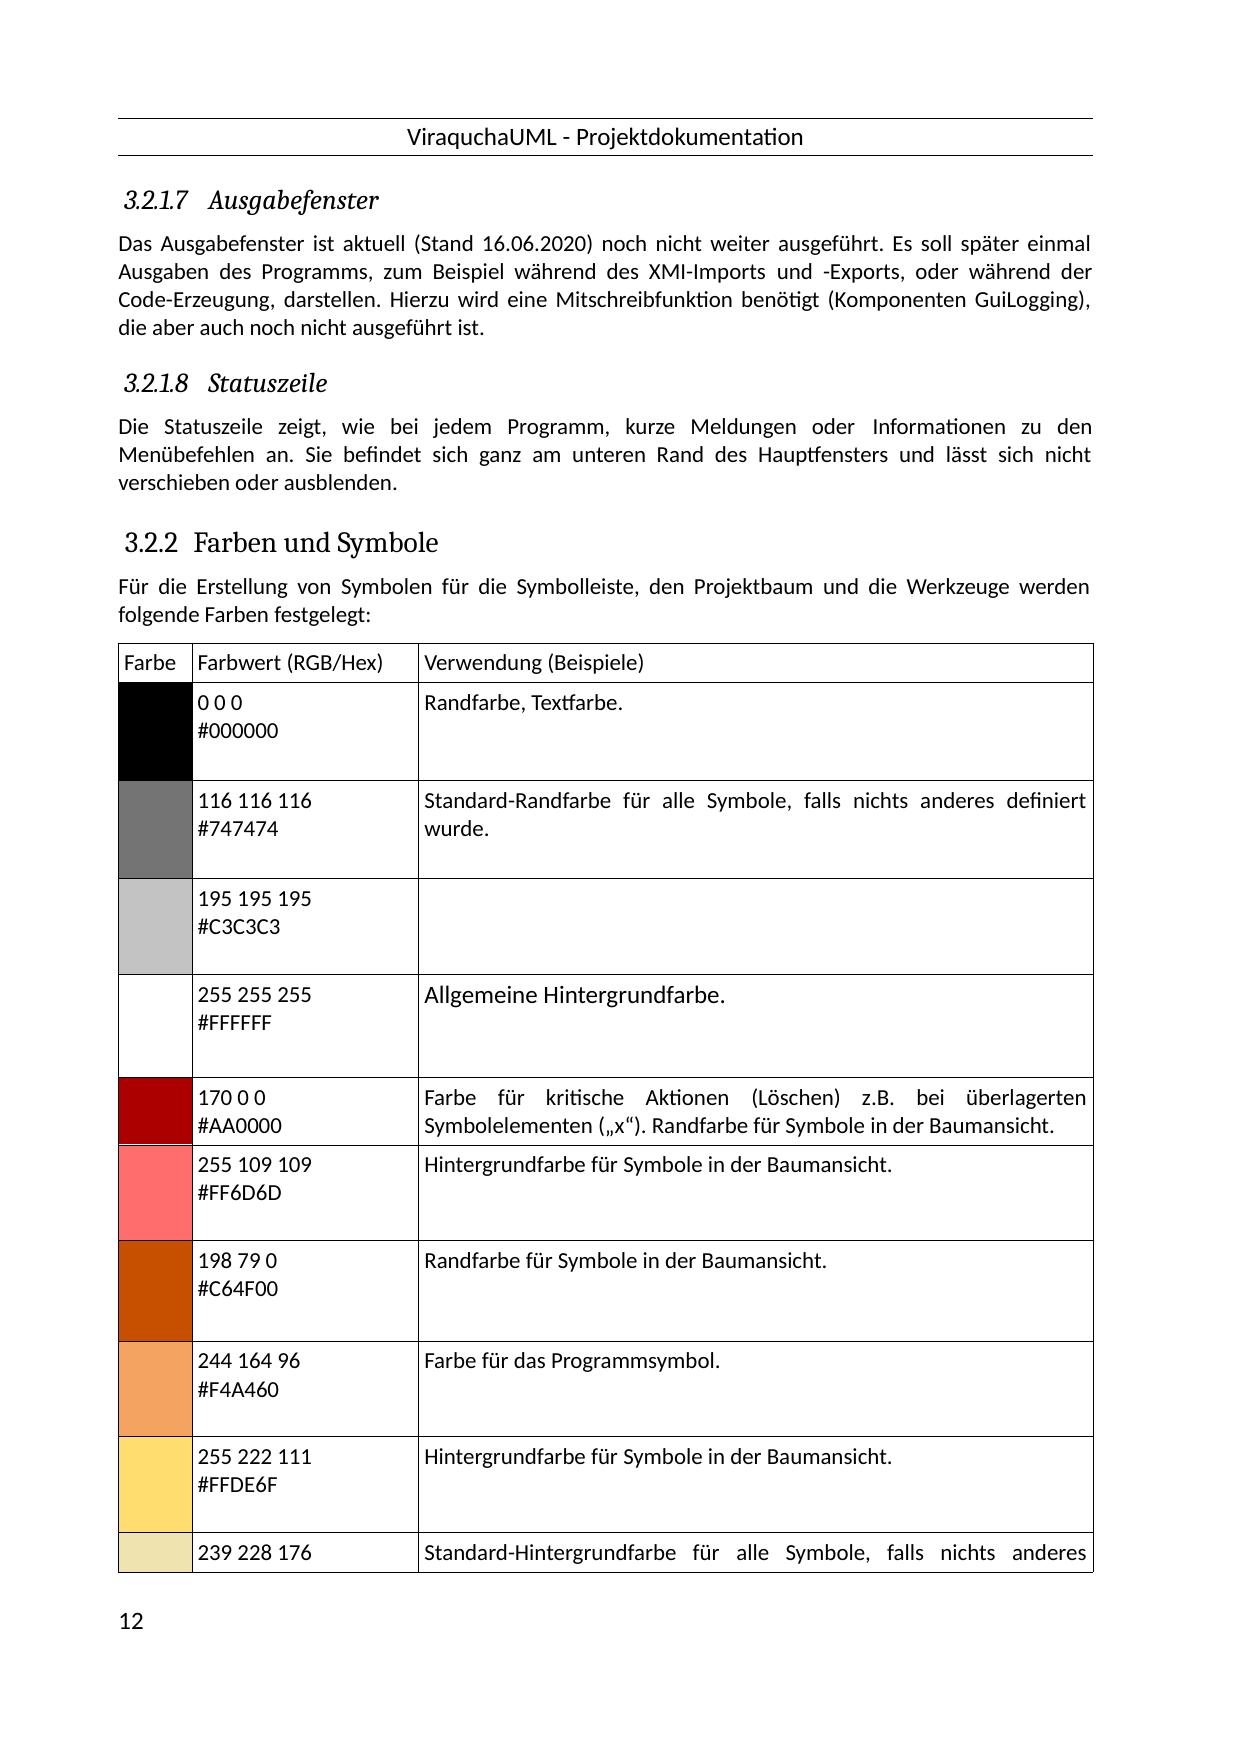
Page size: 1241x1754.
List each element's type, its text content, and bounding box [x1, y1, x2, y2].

table_cell 198 79 0 #C64F00 [193, 1241, 418, 1341]
table_cell 255 222 111 #FFDE6F [193, 1437, 418, 1532]
table_header Farbwert (RGB/Hex) [193, 644, 418, 682]
table_cell [119, 1078, 192, 1144]
table_cell [119, 683, 192, 780]
table_cell 255 255 255 #FFFFFF [193, 975, 418, 1077]
table_header Verwendung (Beispiele) [419, 644, 1093, 682]
table_cell [119, 1146, 192, 1240]
table_cell [419, 879, 1093, 974]
table_cell Allgemeine Hintergrundfarbe. [419, 975, 1093, 1077]
table_cell [119, 781, 192, 878]
text Das Ausgabefenster ist aktuell (Stand 16.06.2020) noch nicht weiter ausgeführt. Es soll später einmal Ausgaben des Programms, zum Beispiel während des XMI-Imports und -Exports, oder während der Code-Erzeugung, darstellen. Hierzu wird eine Mitschreibfunktion benötigt (Komponenten GuiLogging), die aber auch noch nicht ausgeführt ist. [118, 229, 1093, 341]
table_header Farbe [119, 644, 192, 682]
subtitle Statuszeile [118, 368, 1093, 400]
table_cell Standard-Hintergrundfarbe für alle Symbole, falls nichts anderes [419, 1533, 1093, 1572]
table_cell 255 109 109 #FF6D6D [193, 1146, 418, 1240]
table_cell Farbe für kritische Aktionen (Löschen) z.B. bei überlagerten Symbolelementen („x“). Randfarbe für Symbole in der Baumansicht. [419, 1078, 1093, 1144]
table_cell Standard-Randfarbe für alle Symbole, falls nichts anderes definiert wurde. [419, 781, 1093, 878]
table_cell Farbe für das Programmsymbol. [419, 1342, 1093, 1436]
subtitle Ausgabefenster [118, 184, 1093, 216]
table_cell Randfarbe, Textfarbe. [419, 683, 1093, 780]
table_cell 244 164 96 #F4A460 [193, 1342, 418, 1436]
table_cell [119, 1437, 192, 1532]
table_cell 239 228 176 [193, 1533, 418, 1572]
table_cell 195 195 195 #C3C3C3 [193, 879, 418, 974]
table_cell [119, 1342, 192, 1436]
table_cell Hintergrundfarbe für Symbole in der Baumansicht. [419, 1146, 1093, 1240]
text Die Statuszeile zeigt, wie bei jedem Programm, kurze Meldungen oder Informationen zu den Menübefehlen an. Sie befindet sich ganz am unteren Rand des Hauptfensters und lässt sich nicht verschieben oder ausblenden. [118, 412, 1093, 496]
table_cell 116 116 116 #747474 [193, 781, 418, 878]
subtitle Farben und Symbole [118, 526, 1093, 559]
table_cell [119, 1533, 192, 1572]
table_cell 0 0 0 #000000 [193, 683, 418, 780]
table_cell 170 0 0 #AA0000 [193, 1078, 418, 1144]
text Für die Erstellung von Symbolen für die Symbolleiste, den Projektbaum und die Werkzeuge werden folgende Farben festgelegt: [118, 572, 1093, 628]
table_cell Hintergrundfarbe für Symbole in der Baumansicht. [419, 1437, 1093, 1532]
table_cell [119, 879, 192, 974]
table_cell Randfarbe für Symbole in der Baumansicht. [419, 1241, 1093, 1341]
table_cell [119, 975, 192, 1077]
table_cell [119, 1241, 192, 1341]
